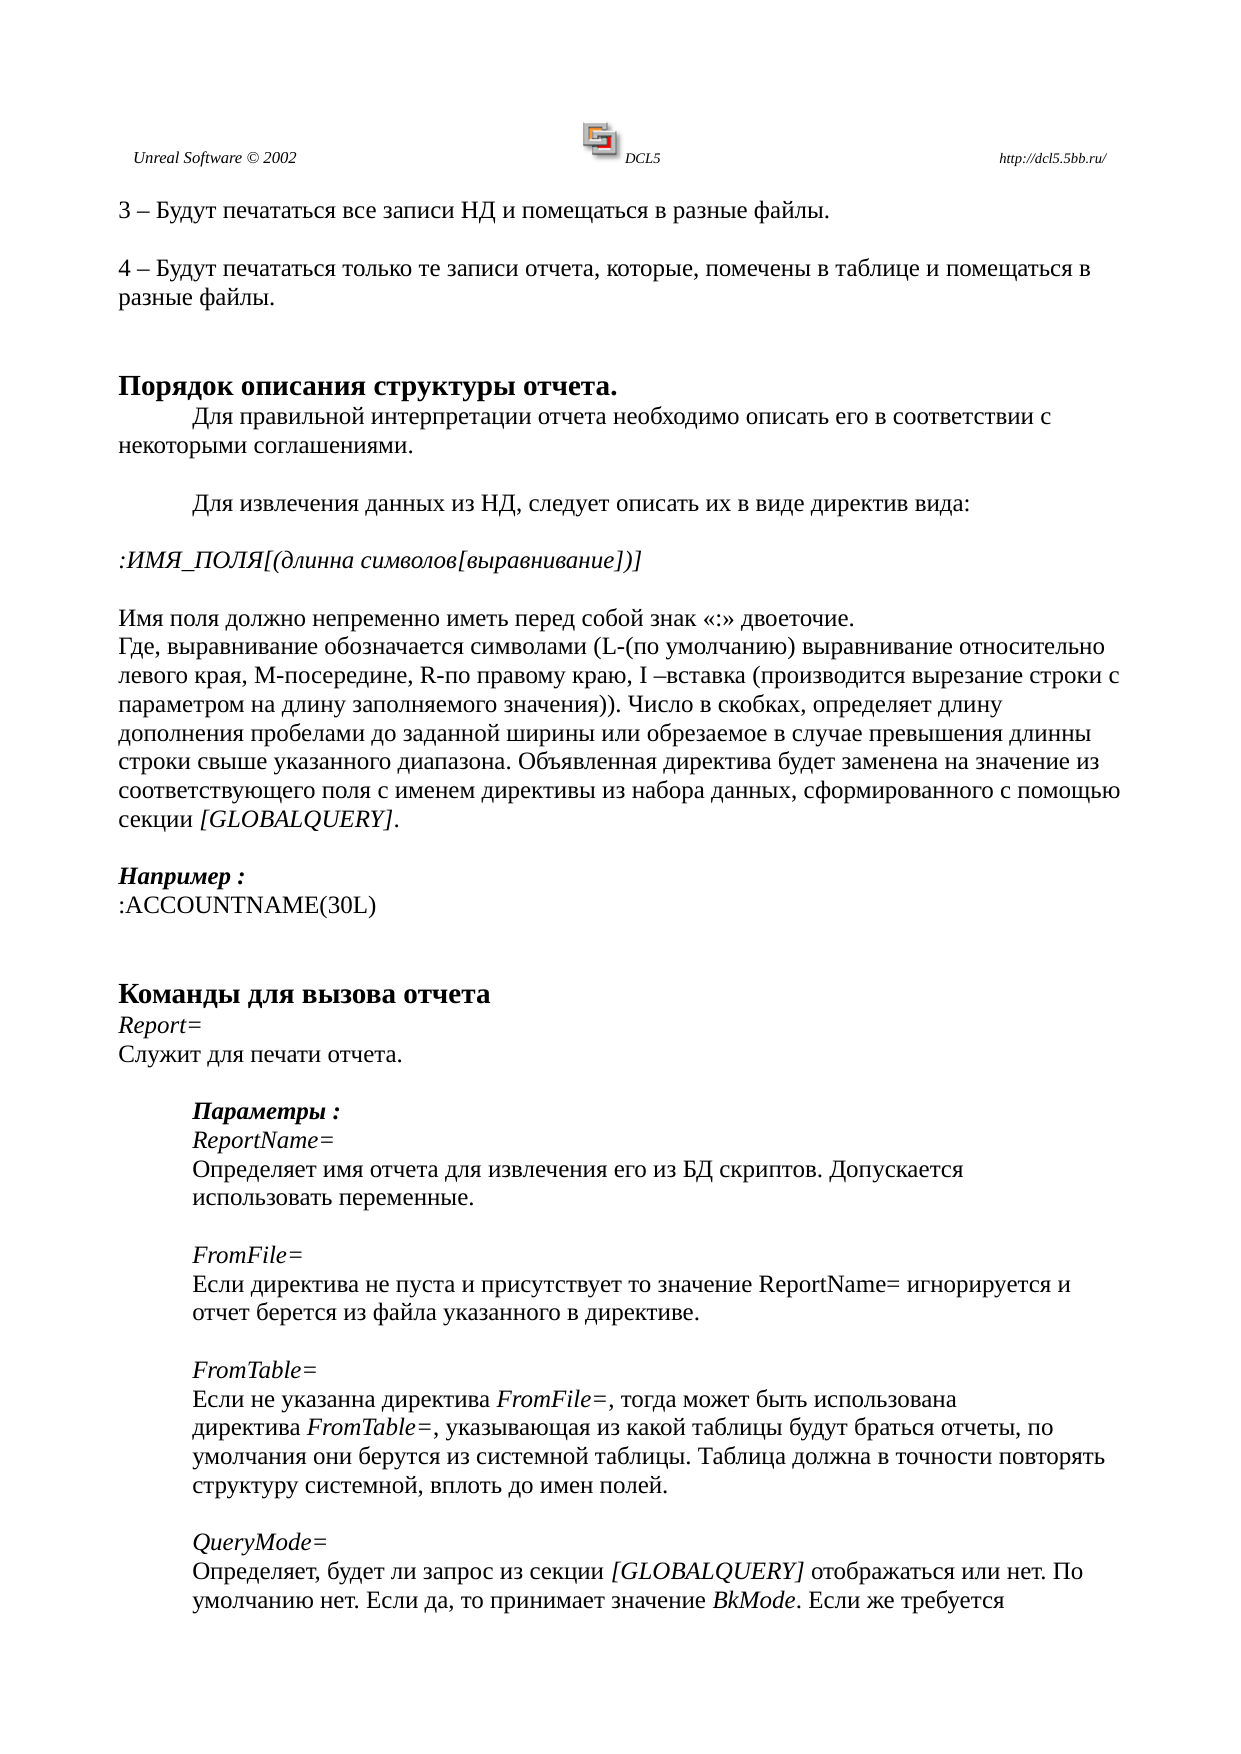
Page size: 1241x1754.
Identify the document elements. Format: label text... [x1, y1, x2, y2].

text Для правильной интерпретации отчета необходимо описать его в соответствии с некоторыми соглашениями. [118, 401, 1122, 459]
text директива FromTable=, указывающая из какой таблицы будут браться отчеты, по умолчания они берутся из системной таблицы. Таблица должна в точности повторять структуру системной, вплоть до имен полей. [118, 1412, 1122, 1499]
text Report= [118, 1010, 1122, 1039]
text Например : [118, 861, 1122, 890]
text Команды для вызова отчета [118, 976, 1122, 1010]
picture [579, 118, 625, 164]
text :ACCOUNTNAME(30L) [118, 890, 1122, 919]
text Если не указанна директива FromFile=, тогда может быть использована [118, 1384, 1122, 1412]
text отчет берется из файла указанного в директиве. [118, 1297, 1122, 1326]
text Где, выравнивание обозначается символами (L-(по умолчанию) выравнивание относительно левого края, M-посередине, R-по правому краю, I –вставка (производится вырезание строки с параметром на длину заполняемого значения)). Число в скобках, определяет длину дополнения пробелами до заданной ширины или обрезаемое в случае превышения длинны строки свыше указанного диапазона. Объявленная директива будет заменена на значение из соответствующего поля с именем директивы из набора данных, сформированного с помощью секции [GLOBALQUERY]. [118, 631, 1122, 833]
text 4 – Будут печататься только те записи отчета, которые, помечены в таблице и помещаться в разные файлы. [118, 253, 1122, 310]
text :ИМЯ_ПОЛЯ[(длинна символов[выравнивание])] [118, 545, 1122, 574]
text использовать переменные. [118, 1182, 1122, 1211]
text Имя поля должно непременно иметь перед собой знак «:» двоеточие. [118, 603, 1122, 631]
text Порядок описания структуры отчета. [118, 368, 1122, 401]
text Параметры : [118, 1096, 1122, 1125]
text 3 – Будут печататься все записи НД и помещаться в разные файлы. [118, 195, 1122, 224]
text Служит для печати отчета. [118, 1039, 1122, 1067]
text Определяет имя отчета для извлечения его из БД скриптов. Допускается [118, 1154, 1122, 1182]
text ReportName= [118, 1125, 1122, 1154]
text Определяет, будет ли запрос из секции [GLOBALQUERY] отображаться или нет. По умолчанию нет. Если да, то принимает значение BkMode. Если же требуется [118, 1556, 1122, 1614]
text FromTable= [118, 1355, 1122, 1384]
text Если директива не пуста и присутствует то значение ReportName= игнорируется и [118, 1269, 1122, 1297]
text QueryMode= [118, 1527, 1122, 1556]
text Для извлечения данных из НД, следует описать их в виде директив вида: [118, 488, 1122, 516]
text FromFile= [118, 1240, 1122, 1269]
